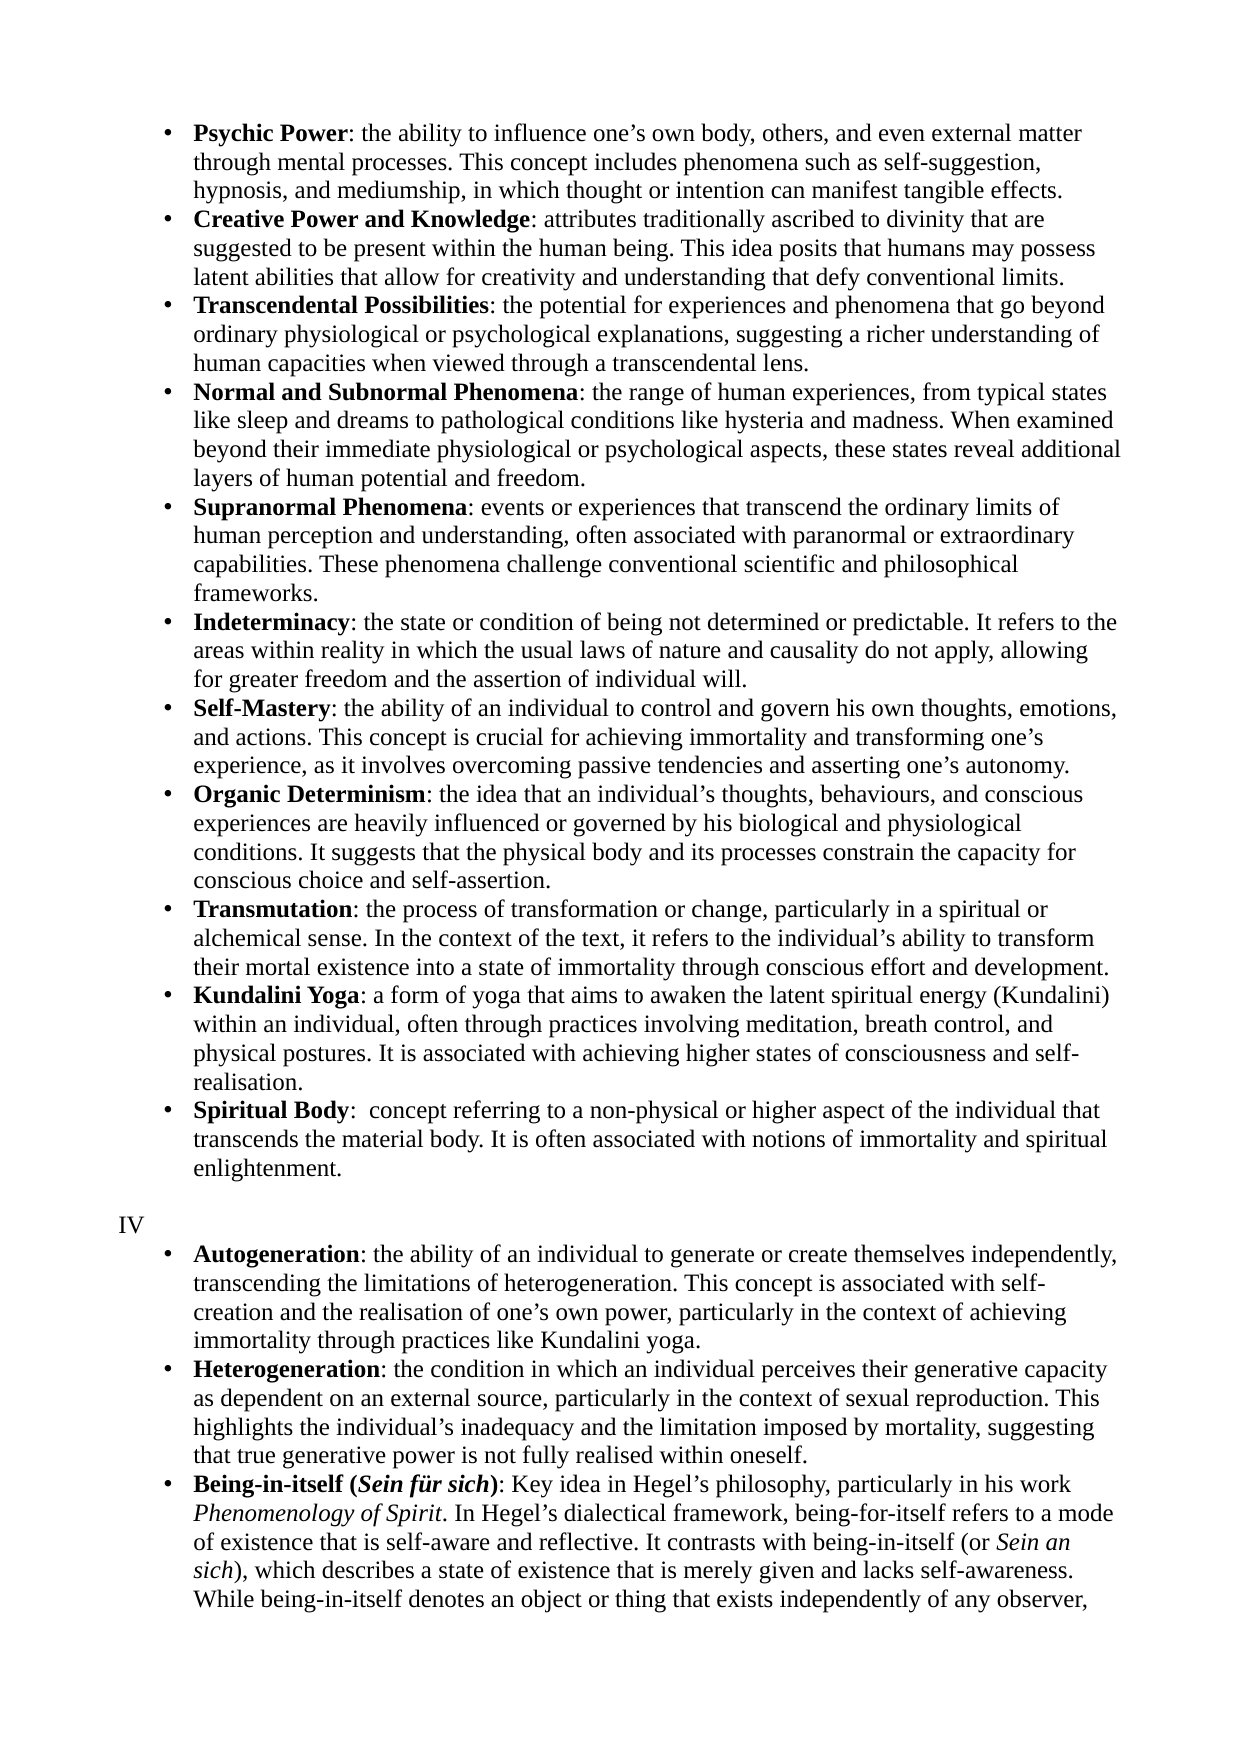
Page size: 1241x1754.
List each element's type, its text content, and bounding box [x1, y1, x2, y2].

list Transmutation: the process of transformation or change, particularly in a spiritual or alchemical sense. In the context of the text, it refers to the individual’s ability to transform their mortal existence into a state of immortality through conscious effort and development. [164, 894, 1122, 981]
list Indeterminacy: the state or condition of being not determined or predictable. It refers to the areas within reality in which the usual laws of nature and causality do not apply, allowing for greater freedom and the assertion of individual will. [164, 607, 1122, 693]
list Normal and Subnormal Phenomena: the range of human experiences, from typical states like sleep and dreams to pathological conditions like hysteria and madness. When examined beyond their immediate physiological or psychological aspects, these states reveal additional layers of human potential and freedom. [164, 377, 1122, 492]
list Psychic Power: the ability to influence one’s own body, others, and even external matter through mental processes. This concept includes phenomena such as self-suggestion, hypnosis, and mediumship, in which thought or intention can manifest tangible effects. [164, 118, 1122, 204]
list Being-in-itself (Sein für sich): Key idea in Hegel’s philosophy, particularly in his work Phenomenology of Spirit. In Hegel’s dialectical framework, being-for-itself refers to a mode of existence that is self-aware and reflective. It contrasts with being-in-itself (or Sein an sich), which describes a state of existence that is merely given and lacks self-awareness. While being-in-itself denotes an object or thing that exists independently of any observer, [164, 1469, 1122, 1613]
list Transcendental Possibilities: the potential for experiences and phenomena that go beyond ordinary physiological or psychological explanations, suggesting a richer understanding of human capacities when viewed through a transcendental lens. [164, 291, 1122, 377]
list Autogeneration: the ability of an individual to generate or create themselves independently, transcending the limitations of heterogeneration. This concept is associated with self-creation and the realisation of one’s own power, particularly in the context of achieving immortality through practices like Kundalini yoga. [164, 1239, 1122, 1354]
list Organic Determinism: the idea that an individual’s thoughts, behaviours, and conscious experiences are heavily influenced or governed by his biological and physiological conditions. It suggests that the physical body and its processes constrain the capacity for conscious choice and self-assertion. [164, 779, 1122, 894]
list Supranormal Phenomena: events or experiences that transcend the ordinary limits of human perception and understanding, often associated with paranormal or extraordinary capabilities. These phenomena challenge conventional scientific and philosophical frameworks. [164, 492, 1122, 607]
list Kundalini Yoga: a form of yoga that aims to awaken the latent spiritual energy (Kundalini) within an individual, often through practices involving meditation, breath control, and physical postures. It is associated with achieving higher states of consciousness and self-realisation. [164, 981, 1122, 1096]
list Heterogeneration: the condition in which an individual perceives their generative capacity as dependent on an external source, particularly in the context of sexual reproduction. This highlights the individual’s inadequacy and the limitation imposed by mortality, suggesting that true generative power is not fully realised within oneself. [164, 1354, 1122, 1469]
list Spiritual Body: concept referring to a non-physical or higher aspect of the individual that transcends the material body. It is often associated with notions of immortality and spiritual enlightenment. [164, 1096, 1122, 1182]
list Creative Power and Knowledge: attributes traditionally ascribed to divinity that are suggested to be present within the human being. This idea posits that humans may possess latent abilities that allow for creativity and understanding that defy conventional limits. [164, 204, 1122, 291]
text IV [118, 1211, 1122, 1239]
list Self-Mastery: the ability of an individual to control and govern his own thoughts, emotions, and actions. This concept is crucial for achieving immortality and transforming one’s experience, as it involves overcoming passive tendencies and asserting one’s autonomy. [164, 693, 1122, 779]
